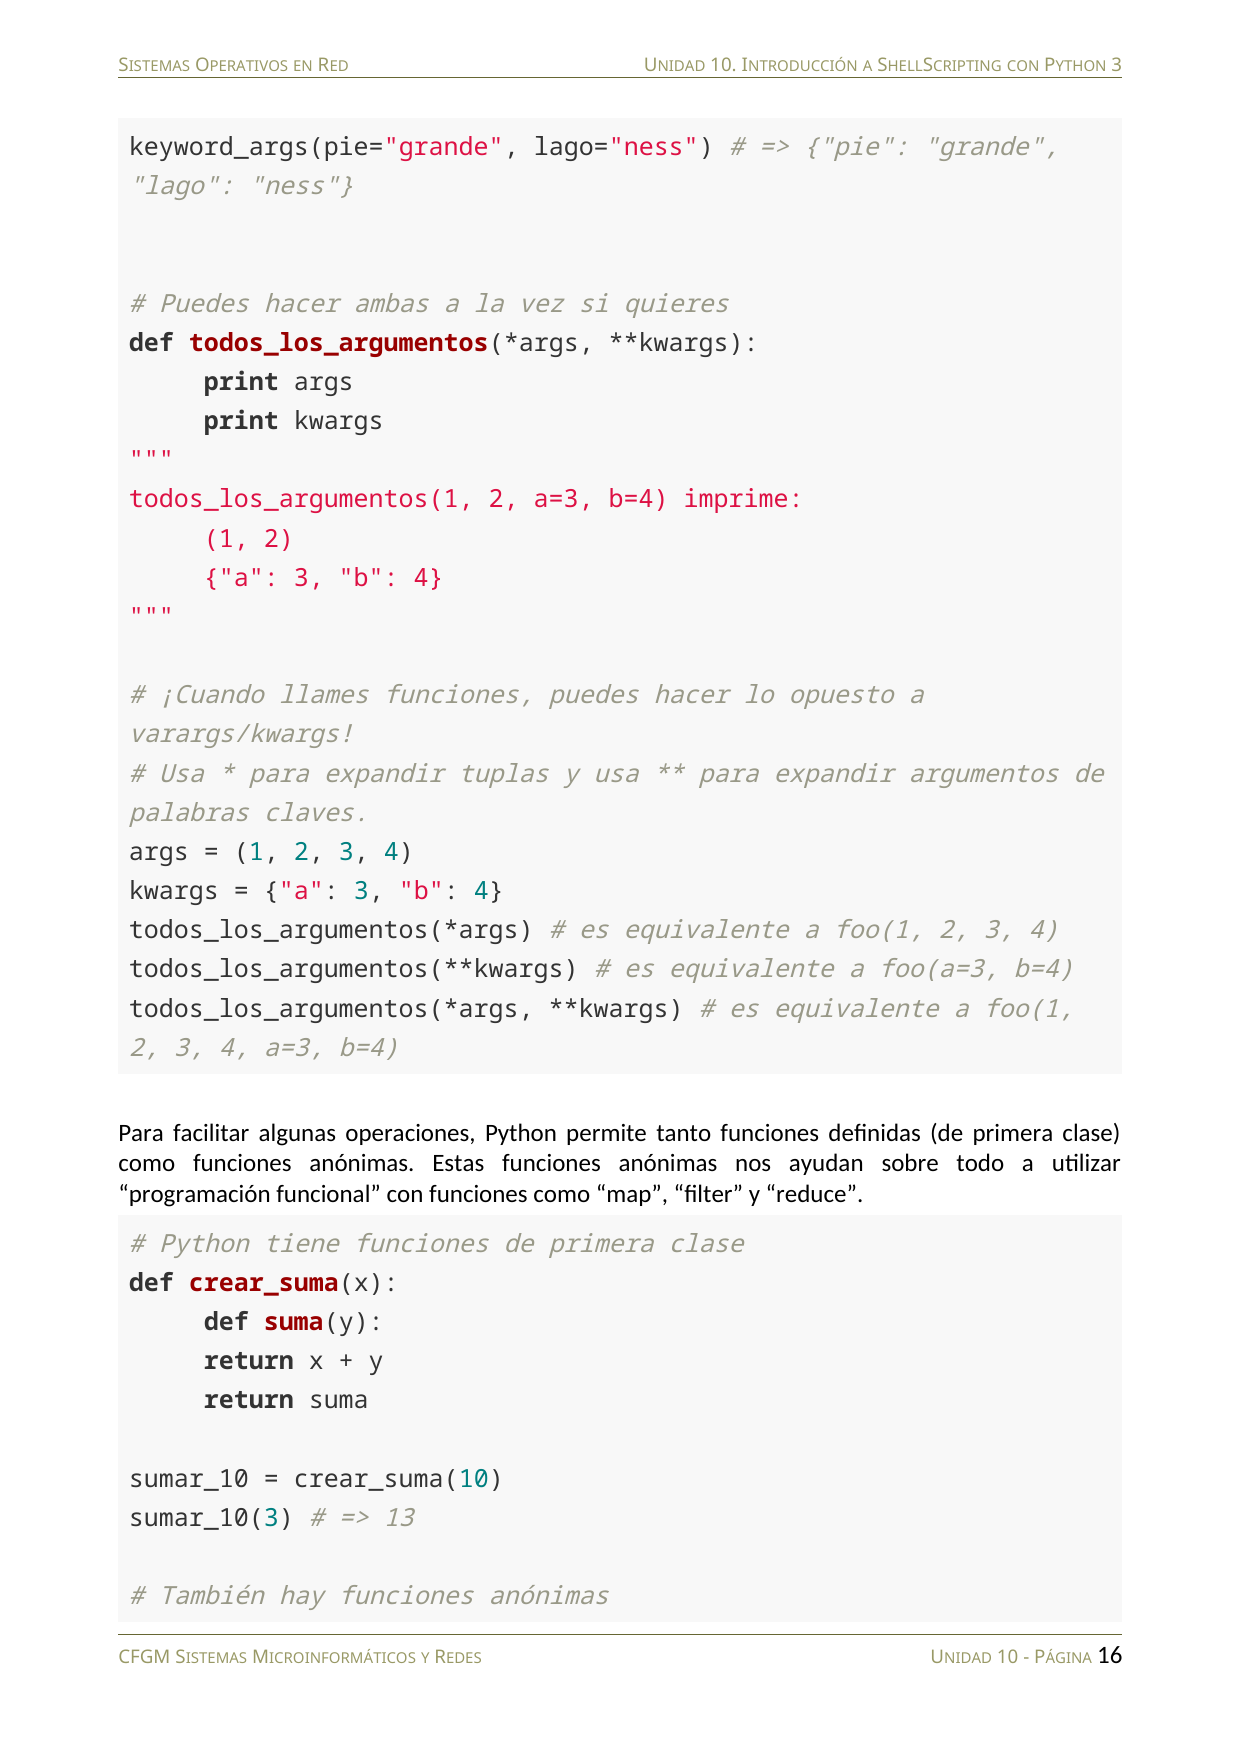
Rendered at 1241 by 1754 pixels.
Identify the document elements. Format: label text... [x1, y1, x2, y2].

text Para facilitar algunas operaciones, Python permite tanto funciones definidas (de primera clase) como funciones anónimas. Estas funciones anónimas nos ayudan sobre todo a utilizar “programación funcional” con funciones como “map”, “filter” y “reduce”. [118, 1117, 1122, 1208]
table_header keyword_args(pie="grande", lago="ness") # => {"pie": "grande", "lago": "ness"} # Puedes hacer ambas a la vez si quieres def todos_los_argumentos(*args, **kwargs): print args print kwargs """ todos_los_argumentos(1, 2, a=3, b=4) imprime: (1, 2) {"a": 3, "b": 4} """ # ¡Cuando llames funciones, puedes hacer lo opuesto a varargs/kwargs! # Usa * para expandir tuplas y usa ** para expandir argumentos de palabras claves. args = (1, 2, 3, 4) kwargs = {"a": 3, "b": 4} todos_los_argumentos(*args) # es equivalente a foo(1, 2, 3, 4) todos_los_argumentos(**kwargs) # es equivalente a foo(a=3, b=4) todos_los_argumentos(*args, **kwargs) # es equivalente a foo(1, 2, 3, 4, a=3, b=4) [118, 118, 1122, 1074]
table_header # Python tiene funciones de primera clase def crear_suma(x): def suma(y): return x + y return suma sumar_10 = crear_suma(10) sumar_10(3) # => 13 # También hay funciones anónimas [118, 1215, 1122, 1622]
